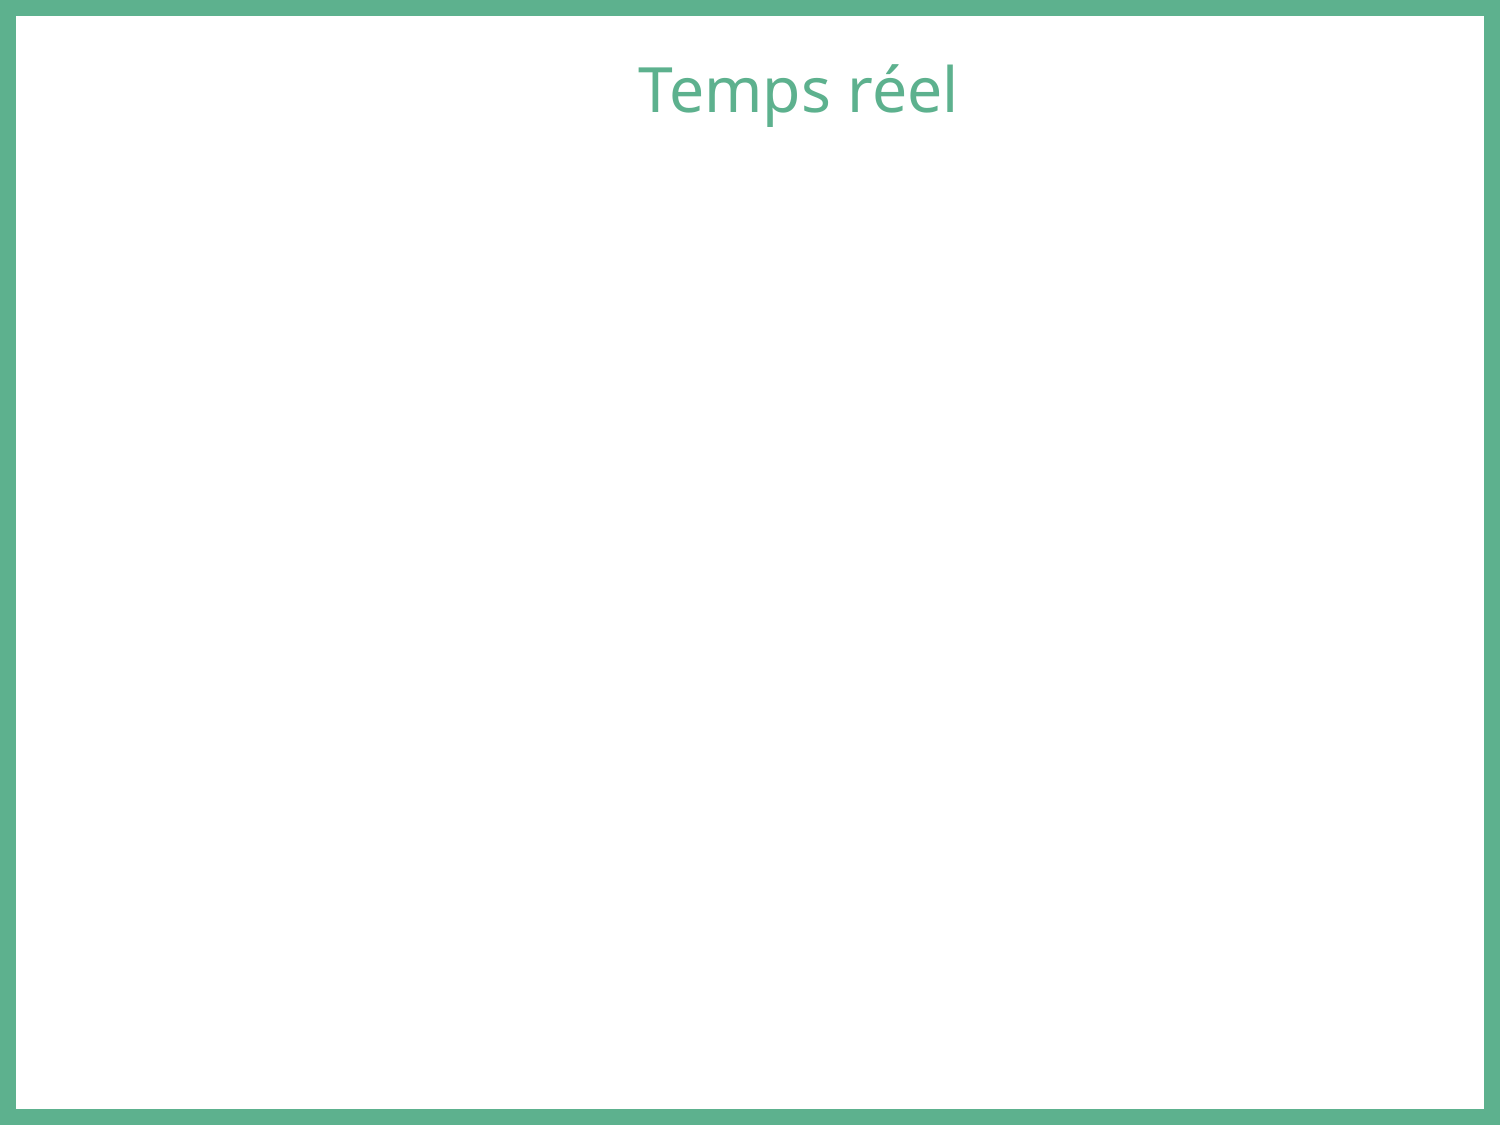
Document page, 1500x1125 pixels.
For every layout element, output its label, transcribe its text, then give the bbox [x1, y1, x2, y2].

text_box Temps réel [123, 42, 1474, 161]
text_box [0, 0, 1500, 1125]
